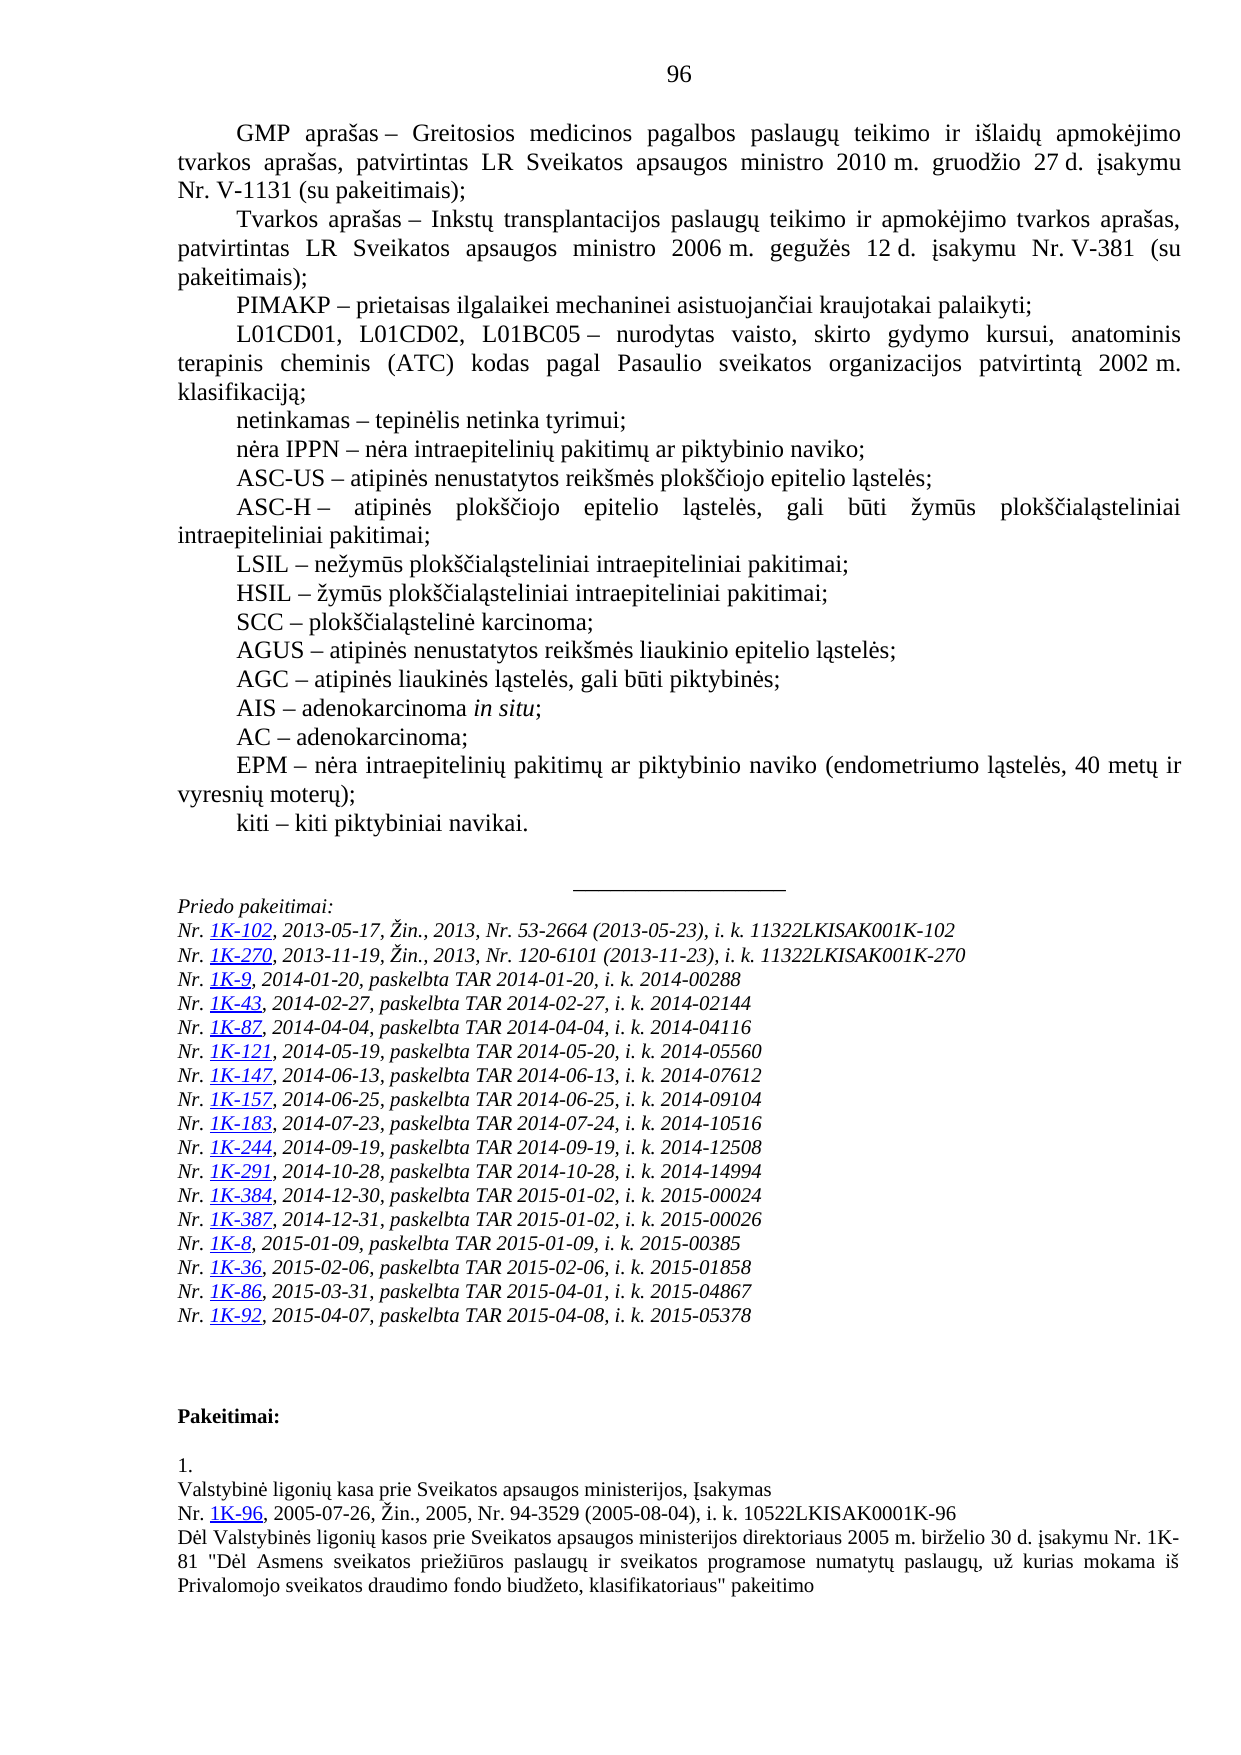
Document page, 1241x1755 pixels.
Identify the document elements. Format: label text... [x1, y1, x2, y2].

text Nr. 1K-102, 2013-05-17, Žin., 2013, Nr. 53-2664 (2013-05-23), i. k. 11322LKISAK001K-102 [177, 918, 1181, 942]
text Nr. 1K-92, 2015-04-07, paskelbta TAR 2015-04-08, i. k. 2015-05378 [177, 1303, 1181, 1327]
text AC – adenokarcinoma; [177, 722, 1181, 751]
text Nr. 1K-121, 2014-05-19, paskelbta TAR 2014-05-20, i. k. 2014-05560 [177, 1039, 1181, 1063]
text L01CD01, L01CD02, L01BC05 – nurodytas vaisto, skirto gydymo kursui, anatominis terapinis cheminis (ATC) kodas pagal Pasaulio sveikatos organizacijos patvirtintą 2002 m. klasifikaciją; [177, 319, 1181, 406]
text GMP aprašas – Greitosios medicinos pagalbos paslaugų teikimo ir išlaidų apmokėjimo tvarkos aprašas, patvirtintas LR Sveikatos apsaugos ministro 2010 m. gruodžio 27 d. įsakymu Nr. V-1131 (su pakeitimais); [177, 118, 1181, 204]
text Tvarkos aprašas – Inkstų transplantacijos paslaugų teikimo ir apmokėjimo tvarkos aprašas, patvirtintas LR Sveikatos apsaugos ministro 2006 m. gegužės 12 d. įsakymu Nr. V-381 (su pakeitimais); [177, 204, 1181, 291]
text kiti – kiti piktybiniai navikai. [177, 808, 1181, 837]
text Nr. 1K-86, 2015-03-31, paskelbta TAR 2015-04-01, i. k. 2015-04867 [177, 1279, 1181, 1303]
text ASC-US – atipinės nenustatytos reikšmės plokščiojo epitelio ląstelės; [177, 463, 1181, 492]
text Nr. 1K-270, 2013-11-19, Žin., 2013, Nr. 120-6101 (2013-11-23), i. k. 11322LKISAK001K-270 [177, 942, 1181, 967]
text Nr. 1K-43, 2014-02-27, paskelbta TAR 2014-02-27, i. k. 2014-02144 [177, 991, 1181, 1015]
text ASC-H – atipinės plokščiojo epitelio ląstelės, gali būti žymūs plokščialąsteliniai intraepiteliniai pakitimai; [177, 492, 1181, 549]
text SCC – plokščialąstelinė karcinoma; [177, 607, 1181, 636]
text HSIL – žymūs plokščialąsteliniai intraepiteliniai pakitimai; [177, 578, 1181, 607]
text Nr. 1K-291, 2014-10-28, paskelbta TAR 2014-10-28, i. k. 2014-14994 [177, 1159, 1181, 1183]
text Nr. 1K-244, 2014-09-19, paskelbta TAR 2014-09-19, i. k. 2014-12508 [177, 1135, 1181, 1159]
text nėra IPPN – nėra intraepitelinių pakitimų ar piktybinio naviko; [177, 434, 1181, 463]
text Nr. 1K-384, 2014-12-30, paskelbta TAR 2015-01-02, i. k. 2015-00024 [177, 1183, 1181, 1207]
text Nr. 1K-157, 2014-06-25, paskelbta TAR 2014-06-25, i. k. 2014-09104 [177, 1087, 1181, 1111]
text PIMAKP – prietaisas ilgalaikei mechaninei asistuojančiai kraujotakai palaikyti; [177, 291, 1181, 319]
text EPM – nėra intraepitelinių pakitimų ar piktybinio naviko (endometriumo ląstelės, 40 metų ir vyresnių moterų); [177, 751, 1181, 808]
text LSIL – nežymūs plokščialąsteliniai intraepiteliniai pakitimai; [177, 549, 1181, 578]
text AIS – adenokarcinoma in situ; [177, 693, 1181, 722]
text Nr. 1K-387, 2014-12-31, paskelbta TAR 2015-01-02, i. k. 2015-00026 [177, 1207, 1181, 1231]
text Valstybinė ligonių kasa prie Sveikatos apsaugos ministerijos, Įsakymas [177, 1477, 1181, 1501]
text _________________ [177, 866, 1181, 894]
text Priedo pakeitimai: [177, 894, 1181, 918]
text AGUS – atipinės nenustatytos reikšmės liaukinio epitelio ląstelės; [177, 636, 1181, 664]
text netinkamas – tepinėlis netinka tyrimui; [177, 406, 1181, 434]
text 1. [177, 1452, 1181, 1477]
text Dėl Valstybinės ligonių kasos prie Sveikatos apsaugos ministerijos direktoriaus 2005 m. birželio 30 d. įsakymu Nr. 1K-81 "Dėl Asmens sveikatos priežiūros paslaugų ir sveikatos programose numatytų paslaugų, už kurias mokama iš Privalomojo sveikatos draudimo fondo biudžeto, klasifikatoriaus" pakeitimo [177, 1525, 1181, 1597]
text Nr. 1K-96, 2005-07-26, Žin., 2005, Nr. 94-3529 (2005-08-04), i. k. 10522LKISAK0001K-96 [177, 1501, 1181, 1525]
text Nr. 1K-147, 2014-06-13, paskelbta TAR 2014-06-13, i. k. 2014-07612 [177, 1063, 1181, 1087]
text AGC – atipinės liaukinės ląstelės, gali būti piktybinės; [177, 664, 1181, 693]
text Nr. 1K-183, 2014-07-23, paskelbta TAR 2014-07-24, i. k. 2014-10516 [177, 1111, 1181, 1135]
text Nr. 1K-8, 2015-01-09, paskelbta TAR 2015-01-09, i. k. 2015-00385 [177, 1231, 1181, 1255]
text Nr. 1K-87, 2014-04-04, paskelbta TAR 2014-04-04, i. k. 2014-04116 [177, 1015, 1181, 1039]
text Nr. 1K-36, 2015-02-06, paskelbta TAR 2015-02-06, i. k. 2015-01858 [177, 1255, 1181, 1279]
text Pakeitimai: [177, 1404, 1181, 1428]
text Nr. 1K-9, 2014-01-20, paskelbta TAR 2014-01-20, i. k. 2014-00288 [177, 967, 1181, 991]
